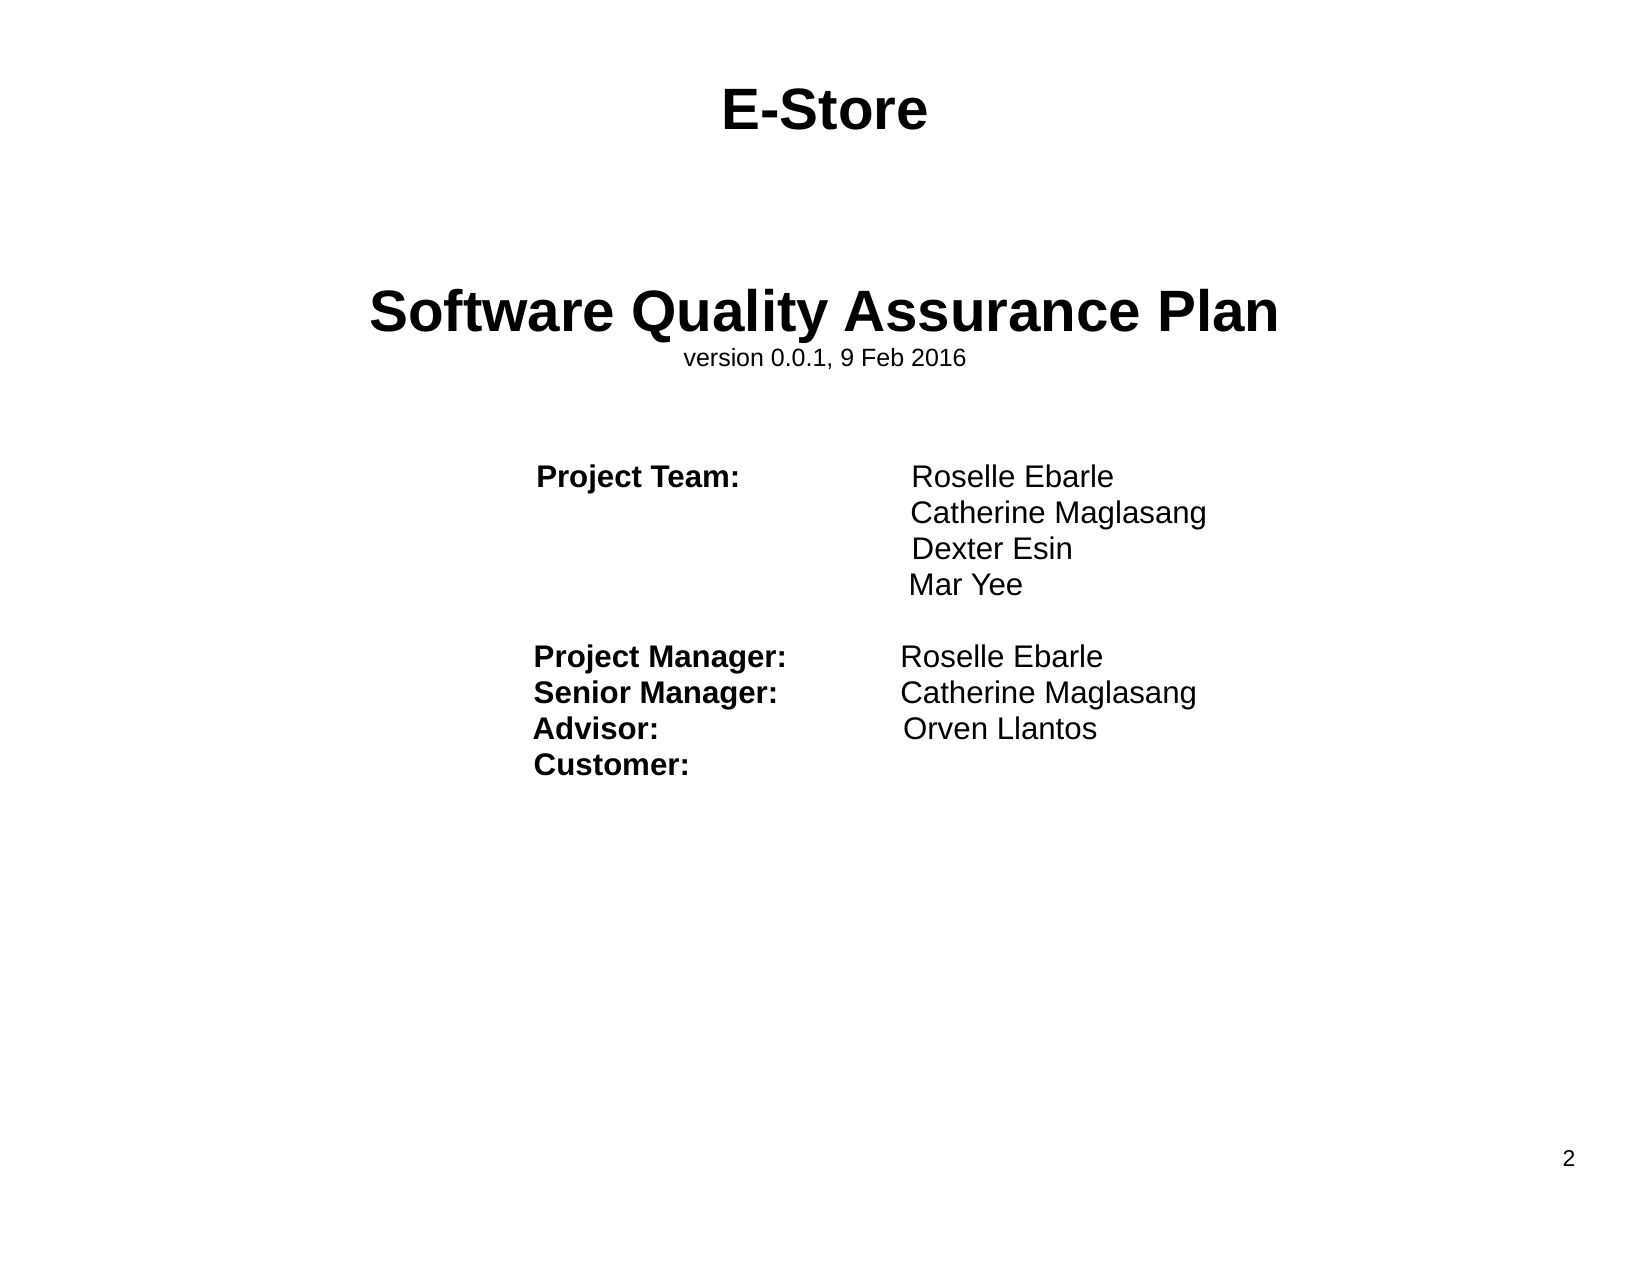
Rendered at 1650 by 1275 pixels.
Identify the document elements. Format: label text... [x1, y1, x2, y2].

text Advisor: Orven Llantos [450, 710, 1575, 746]
text version 0.0.1, 9 Feb 2016 [75, 343, 1575, 372]
text Project Team: Roselle Ebarle [75, 458, 1575, 494]
text Mar Yee [300, 566, 1575, 602]
text E-Store [75, 75, 1575, 142]
text Software Quality Assurance Plan [75, 276, 1575, 343]
text Customer: [450, 746, 1575, 782]
text Senior Manager: Catherine Maglasang [450, 674, 1575, 710]
text Project Manager: Roselle Ebarle [450, 638, 1575, 674]
text Catherine Maglasang [75, 494, 1575, 530]
text Dexter Esin [75, 530, 1575, 566]
